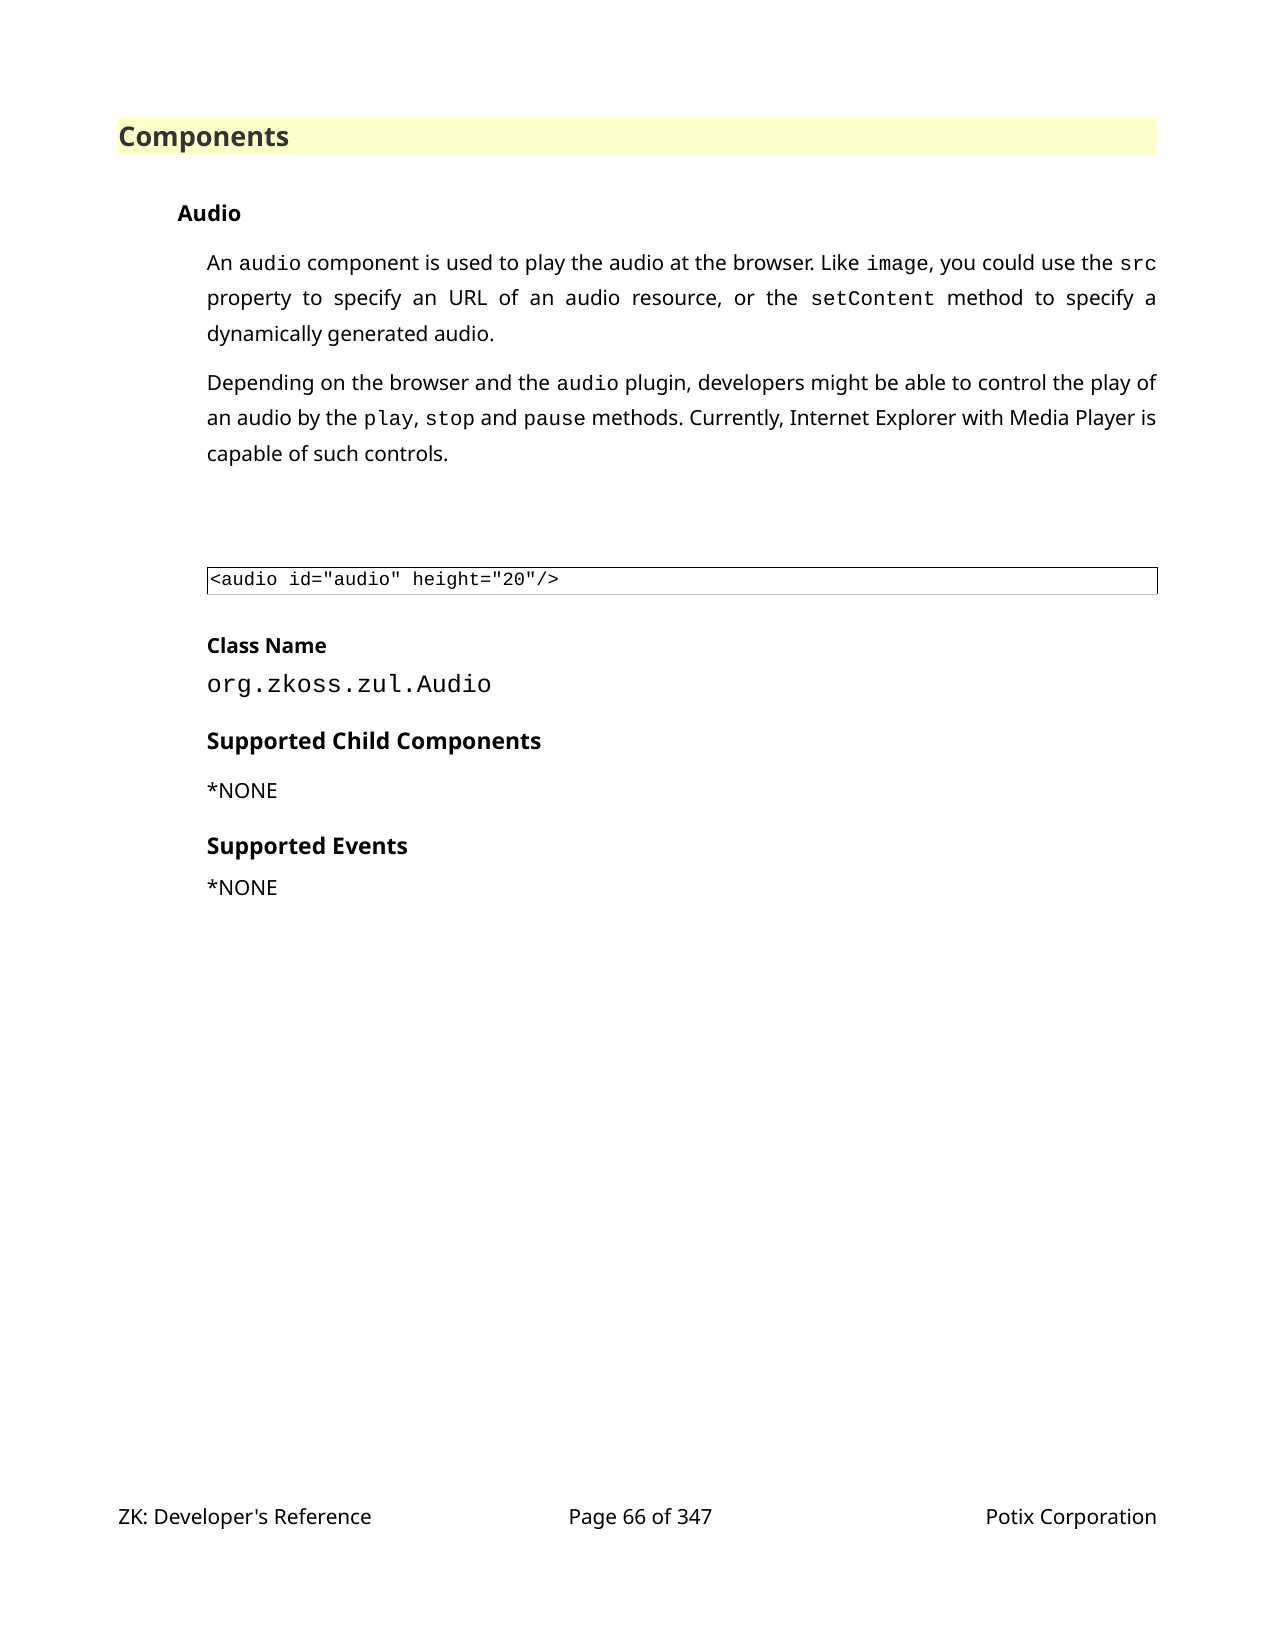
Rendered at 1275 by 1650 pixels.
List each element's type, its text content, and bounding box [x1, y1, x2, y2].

text org.zkoss.zul.Audio [207, 671, 1157, 699]
text *NONE [207, 873, 1157, 902]
subtitle Class Name [207, 631, 1157, 659]
text Depending on the browser and the audio plugin, developers might be able to control the play of an audio by the play, stop and pause methods. Currently, Internet Explorer with Media Player is capable of such controls. [207, 368, 1157, 467]
subtitle Audio [177, 197, 1157, 227]
subtitle Components [118, 118, 1157, 155]
subtitle Supported Events [207, 830, 1157, 861]
subtitle Supported Child Components [207, 724, 1157, 756]
text <audio id="audio" height="20"/> [208, 568, 1157, 594]
text An audio component is used to play the audio at the browser. Like image, you could use the src property to specify an URL of an audio resource, or the setContent method to specify a dynamically generated audio. [207, 248, 1157, 347]
text *NONE [207, 776, 1157, 805]
